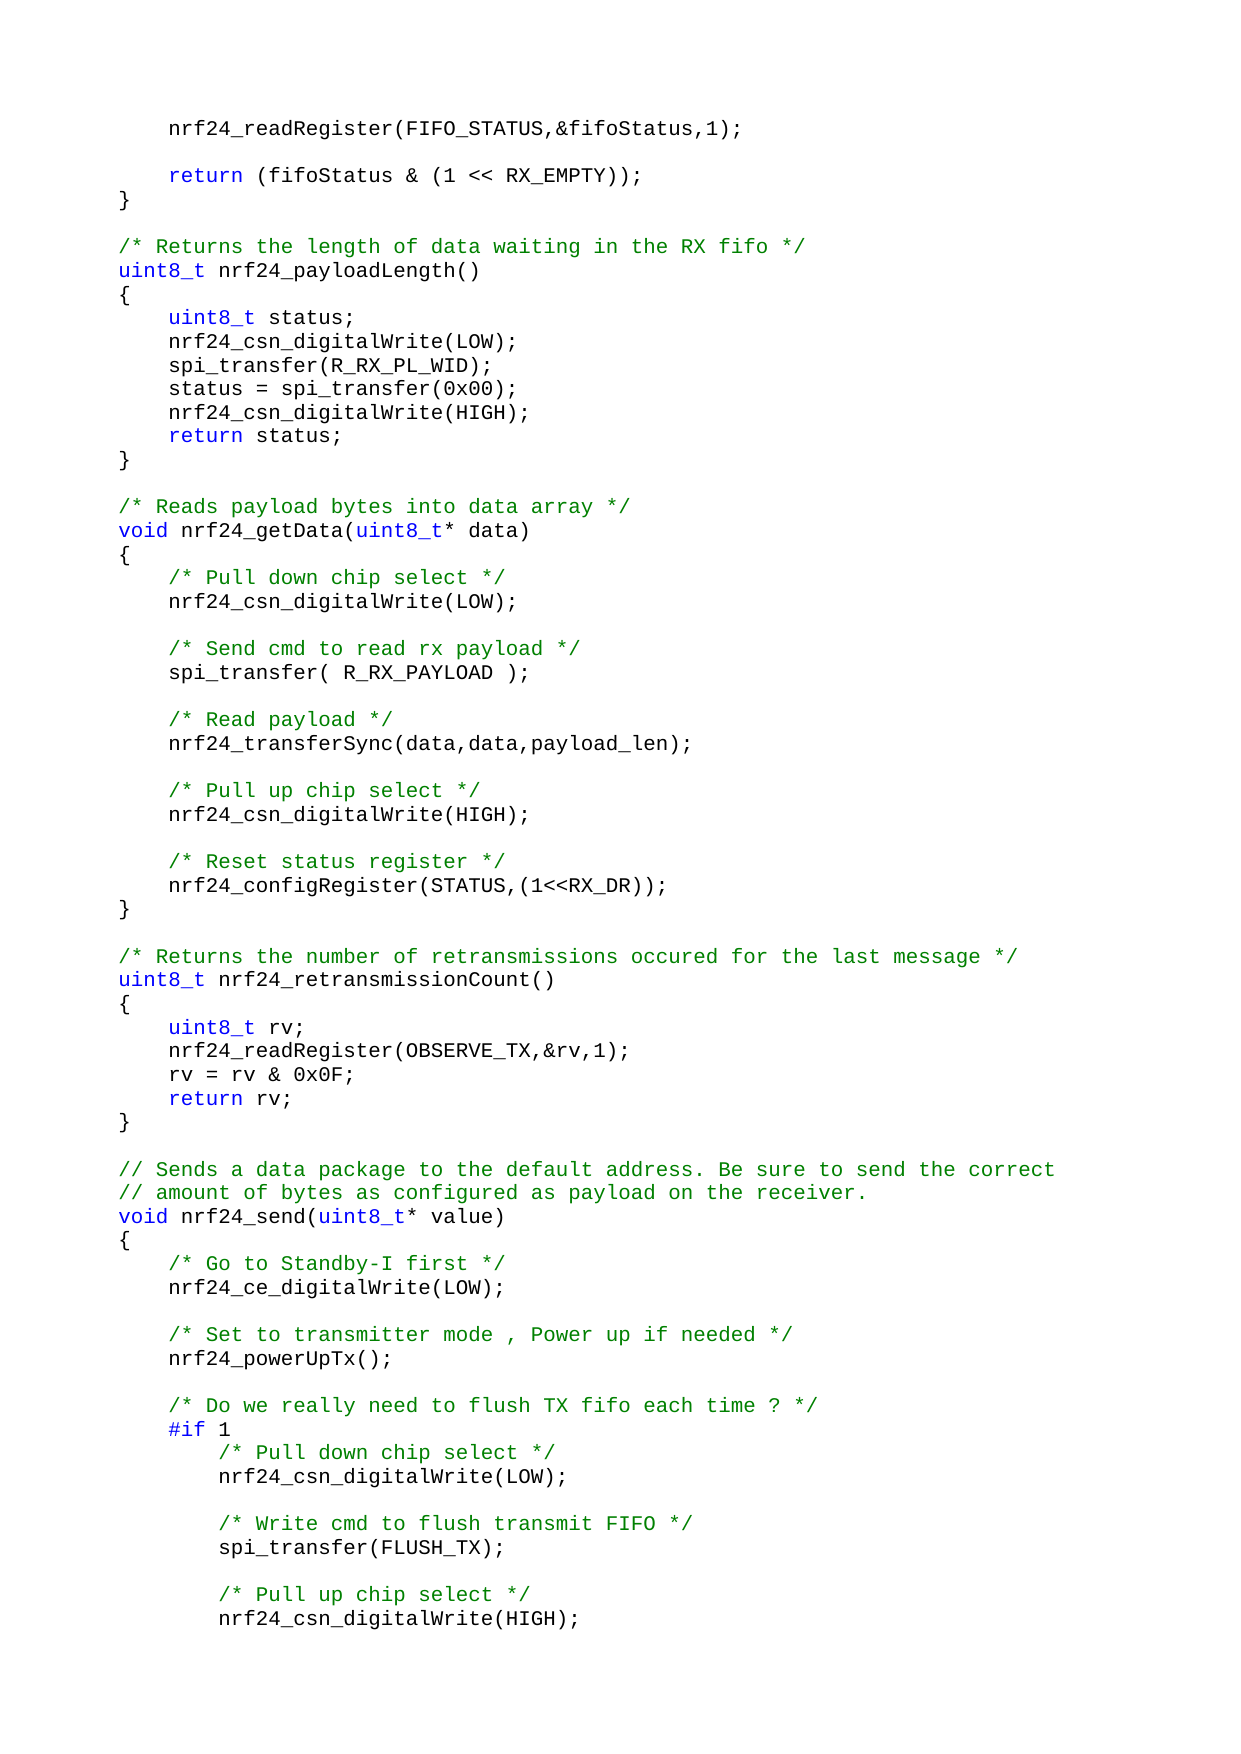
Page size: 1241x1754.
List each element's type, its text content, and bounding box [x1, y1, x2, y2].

text nrf24_csn_digitalWrite(LOW); [118, 591, 1122, 615]
text } [118, 898, 1122, 922]
text uint8_t nrf24_payloadLength() [118, 260, 1122, 284]
text nrf24_csn_digitalWrite(HIGH); [118, 804, 1122, 827]
text /* Returns the length of data waiting in the RX fifo */ [118, 236, 1122, 260]
text /* Read payload */ [118, 709, 1122, 733]
text { [118, 1229, 1122, 1253]
text } [118, 1111, 1122, 1135]
text /* Set to transmitter mode , Power up if needed */ [118, 1324, 1122, 1348]
text } [118, 189, 1122, 213]
text #if 1 [118, 1419, 1122, 1442]
text /* Returns the number of retransmissions occured for the last message */ [118, 946, 1122, 969]
text /* Pull down chip select */ [118, 1442, 1122, 1466]
text uint8_t nrf24_retransmissionCount() [118, 969, 1122, 993]
text spi_transfer( R_RX_PAYLOAD ); [118, 662, 1122, 686]
text /* Pull up chip select */ [118, 1584, 1122, 1608]
text nrf24_csn_digitalWrite(LOW); [118, 331, 1122, 354]
text /* Go to Standby-I first */ [118, 1253, 1122, 1277]
text void nrf24_getData(uint8_t* data) [118, 520, 1122, 544]
text /* Send cmd to read rx payload */ [118, 638, 1122, 662]
text nrf24_readRegister(FIFO_STATUS,&fifoStatus,1); [118, 118, 1122, 142]
text status = spi_transfer(0x00); [118, 378, 1122, 402]
text nrf24_ce_digitalWrite(LOW); [118, 1277, 1122, 1300]
text return status; [118, 426, 1122, 449]
text nrf24_csn_digitalWrite(LOW); [118, 1466, 1122, 1489]
text nrf24_csn_digitalWrite(HIGH); [118, 1608, 1122, 1631]
text // amount of bytes as configured as payload on the receiver. [118, 1182, 1122, 1206]
text { [118, 544, 1122, 567]
text } [118, 449, 1122, 473]
text uint8_t status; [118, 307, 1122, 331]
text uint8_t rv; [118, 1017, 1122, 1040]
text /* Reads payload bytes into data array */ [118, 496, 1122, 520]
text nrf24_configRegister(STATUS,(1<<RX_DR)); [118, 875, 1122, 898]
text /* Do we really need to flush TX fifo each time ? */ [118, 1395, 1122, 1419]
text { [118, 993, 1122, 1017]
text rv = rv & 0x0F; [118, 1064, 1122, 1088]
text /* Pull up chip select */ [118, 780, 1122, 804]
text nrf24_csn_digitalWrite(HIGH); [118, 402, 1122, 426]
text nrf24_powerUpTx(); [118, 1348, 1122, 1371]
text return rv; [118, 1088, 1122, 1111]
text nrf24_transferSync(data,data,payload_len); [118, 733, 1122, 757]
text /* Write cmd to flush transmit FIFO */ [118, 1513, 1122, 1537]
text // Sends a data package to the default address. Be sure to send the correct [118, 1158, 1122, 1182]
text void nrf24_send(uint8_t* value) [118, 1206, 1122, 1229]
text /* Pull down chip select */ [118, 567, 1122, 591]
text { [118, 284, 1122, 307]
text spi_transfer(FLUSH_TX); [118, 1537, 1122, 1561]
text nrf24_readRegister(OBSERVE_TX,&rv,1); [118, 1040, 1122, 1064]
text return (fifoStatus & (1 << RX_EMPTY)); [118, 165, 1122, 189]
text spi_transfer(R_RX_PL_WID); [118, 354, 1122, 378]
text /* Reset status register */ [118, 851, 1122, 875]
